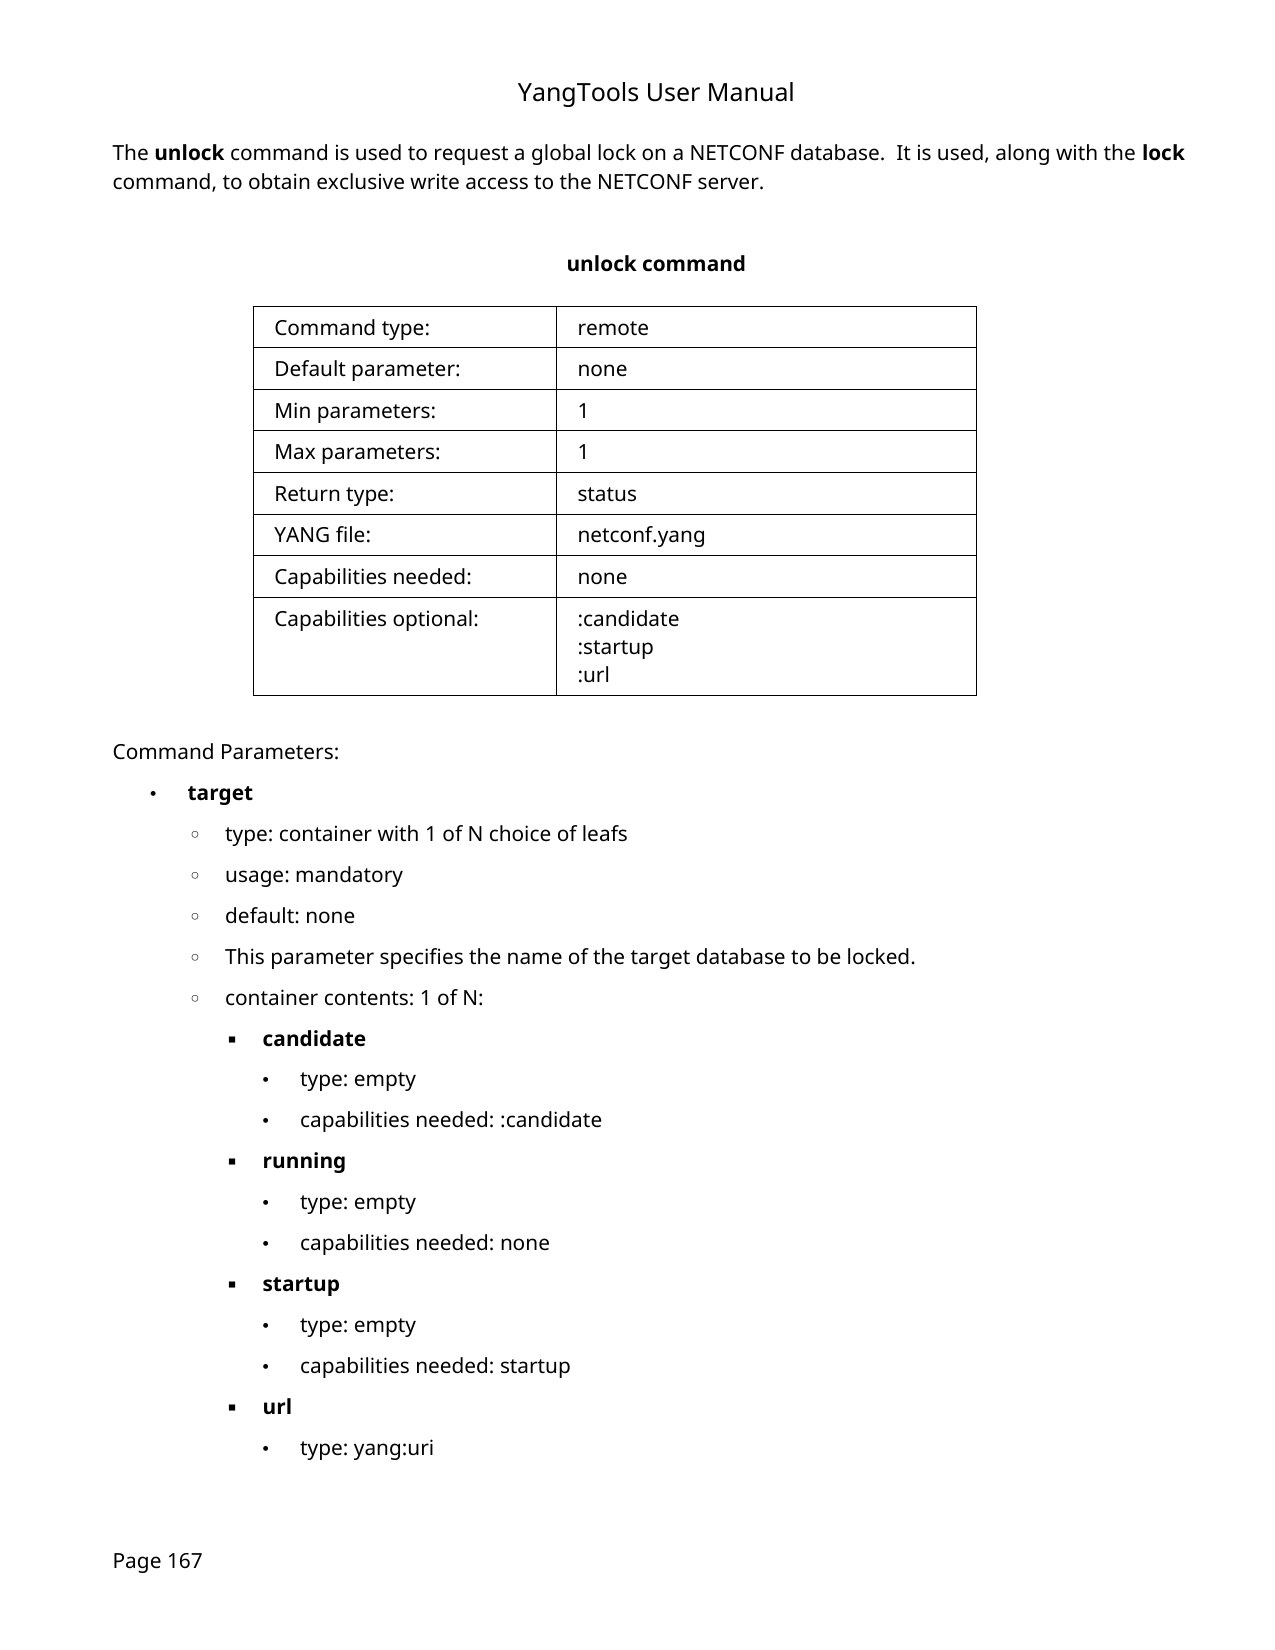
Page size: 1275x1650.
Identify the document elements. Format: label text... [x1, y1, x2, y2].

list capabilities needed: none [262, 1228, 1200, 1257]
list container contents: 1 of N: [187, 983, 1200, 1011]
list This parameter specifies the name of the target database to be locked. [187, 942, 1200, 970]
table_cell status [557, 473, 976, 513]
table_cell none [557, 556, 976, 597]
table_cell YANG file: [254, 515, 556, 555]
table_header remote [557, 307, 976, 347]
list capabilities needed: :candidate [262, 1106, 1200, 1134]
table_cell Max parameters: [254, 431, 556, 472]
list usage: mandatory [187, 860, 1200, 888]
list default: none [187, 901, 1200, 929]
table_header Command type: [254, 307, 556, 347]
table_cell Capabilities optional: [254, 598, 556, 695]
list url [225, 1392, 1200, 1421]
table_cell Min parameters: [254, 390, 556, 430]
table_cell :candidate :startup :url [557, 598, 976, 695]
table_cell netconf.yang [557, 515, 976, 555]
table_cell Return type: [254, 473, 556, 513]
list type: empty [262, 1187, 1200, 1216]
list type: container with 1 of N choice of leafs [187, 819, 1200, 847]
list running [225, 1146, 1200, 1175]
list target [150, 778, 1200, 806]
text The unlock command is used to request a global lock on a NETCONF database. It is used, along with the lock command, to obtain exclusive write access to the NETCONF server. [112, 138, 1200, 195]
table_cell 1 [557, 431, 976, 472]
table_cell Capabilities needed: [254, 556, 556, 597]
list type: yang:uri [262, 1433, 1200, 1461]
list capabilities needed: startup [262, 1351, 1200, 1379]
table_cell Default parameter: [254, 348, 556, 389]
table_cell 1 [557, 390, 976, 430]
list candidate [225, 1024, 1200, 1052]
table_cell none [557, 348, 976, 389]
subtitle unlock command [127, 249, 1185, 277]
list type: empty [262, 1310, 1200, 1339]
text Command Parameters: [112, 737, 1200, 766]
list startup [225, 1269, 1200, 1298]
list type: empty [262, 1064, 1200, 1093]
